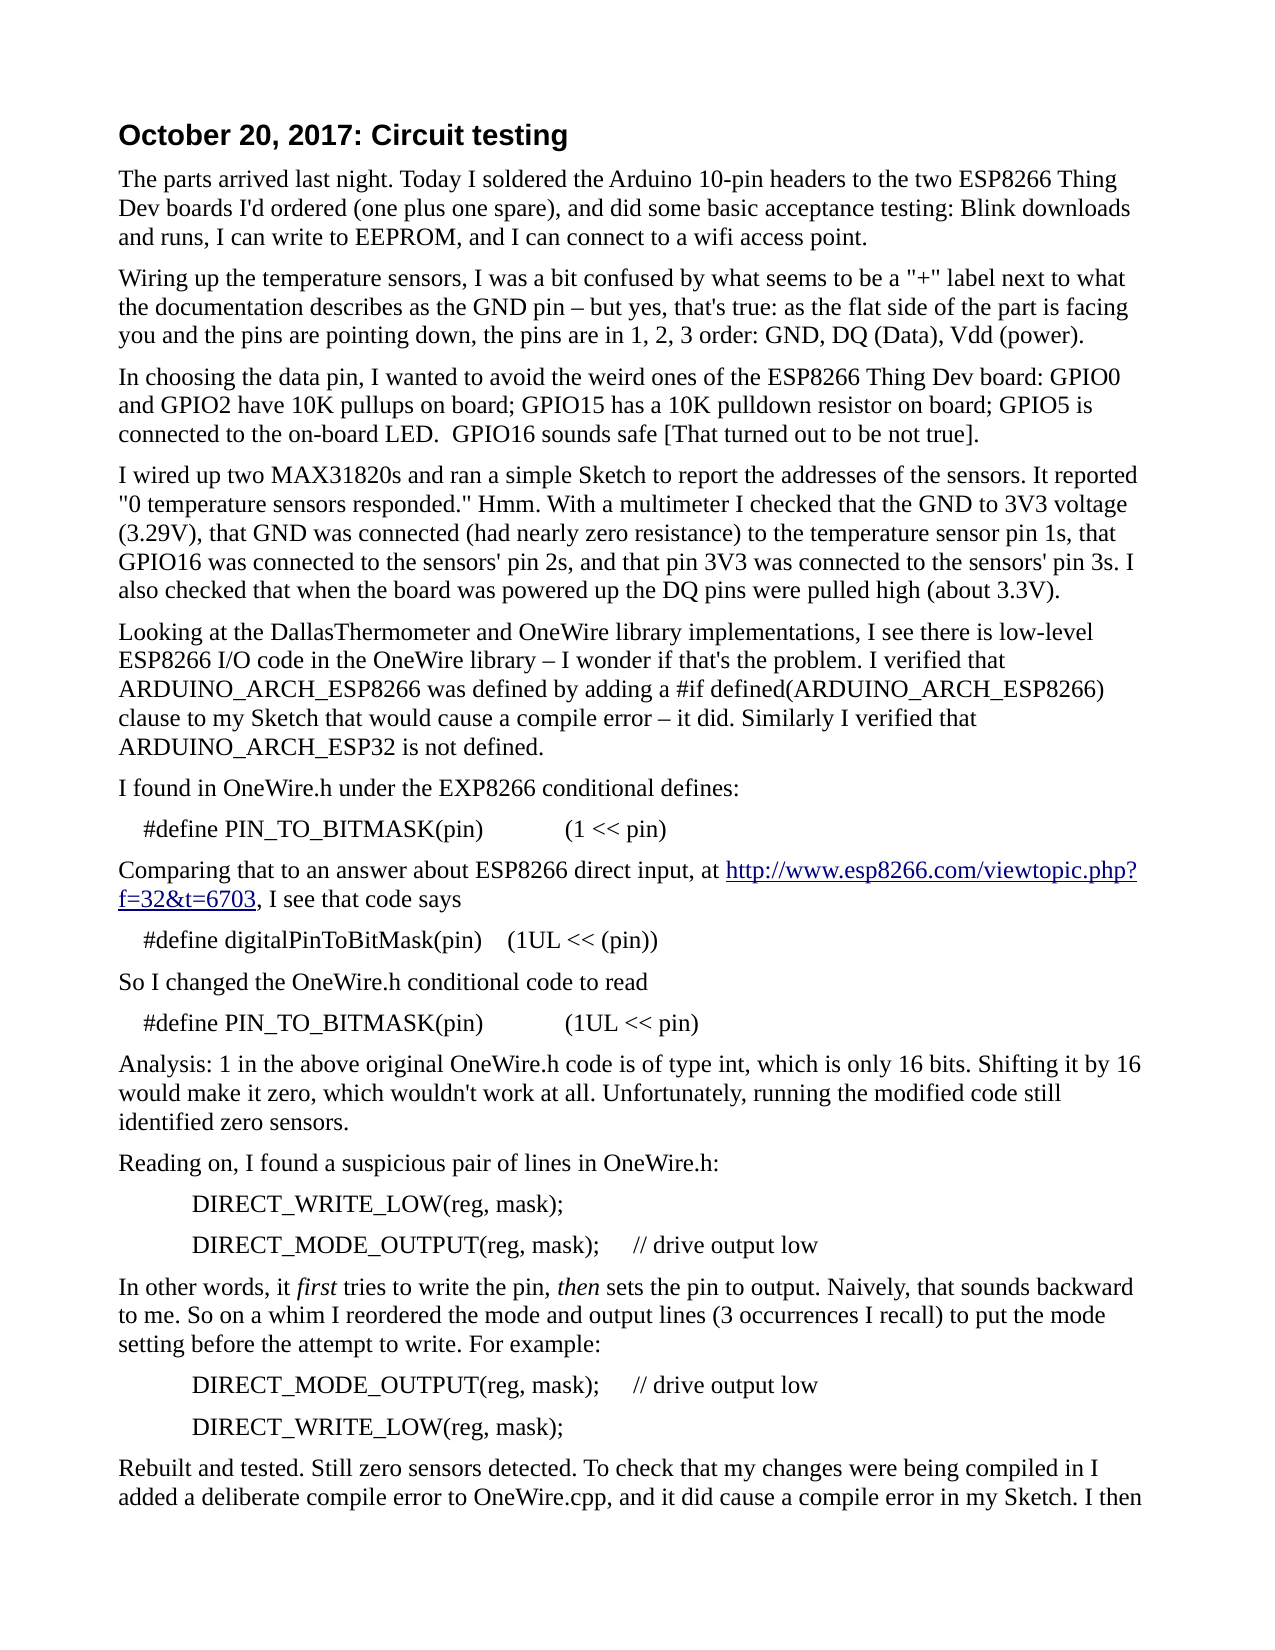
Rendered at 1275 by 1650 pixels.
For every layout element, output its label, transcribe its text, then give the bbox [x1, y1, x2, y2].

text So I changed the OneWire.h conditional code to read [118, 967, 1157, 996]
text #define PIN_TO_BITMASK(pin) (1UL << pin) [118, 1008, 1157, 1037]
text DIRECT_WRITE_LOW(reg, mask); [118, 1412, 1157, 1441]
text Analysis: 1 in the above original OneWire.h code is of type int, which is only 16 bits. Shifting it by 16 would make it zero, which wouldn't work at all. Unfortunately, running the modified code still identified zero sensors. [118, 1049, 1157, 1136]
text I wired up two MAX31820s and ran a simple Sketch to report the addresses of the sensors. It reported "0 temperature sensors responded." Hmm. With a multimeter I checked that the GND to 3V3 voltage (3.29V), that GND was connected (had nearly zero resistance) to the temperature sensor pin 1s, that GPIO16 was connected to the sensors' pin 2s, and that pin 3V3 was connected to the sensors' pin 3s. I also checked that when the board was powered up the DQ pins were pulled high (about 3.3V). [118, 461, 1157, 604]
text Looking at the DallasThermometer and OneWire library implementations, I see there is low-level ESP8266 I/O code in the OneWire library – I wonder if that's the problem. I verified that ARDUINO_ARCH_ESP8266 was defined by adding a #if defined(ARDUINO_ARCH_ESP8266) clause to my Sketch that would cause a compile error – it did. Similarly I verified that ARDUINO_ARCH_ESP32 is not defined. [118, 617, 1157, 761]
text Reading on, I found a suspicious pair of lines in OneWire.h: [118, 1148, 1157, 1177]
text The parts arrived last night. Today I soldered the Arduino 10-pin headers to the two ESP8266 Thing Dev boards I'd ordered (one plus one spare), and did some basic acceptance testing: Blink downloads and runs, I can write to EEPROM, and I can connect to a wifi access point. [118, 164, 1157, 251]
text Wiring up the temperature sensors, I was a bit confused by what seems to be a "+" label next to what the documentation describes as the GND pin – but yes, that's true: as the flat side of the part is facing you and the pins are pointing down, the pins are in 1, 2, 3 order: GND, DQ (Data), Vdd (power). [118, 263, 1157, 349]
text Comparing that to an answer about ESP8266 direct input, at http://www.esp8266.com/viewtopic.php?f=32&t=6703, I see that code says [118, 856, 1157, 913]
text DIRECT_MODE_OUTPUT(reg, mask); // drive output low [118, 1231, 1157, 1259]
subtitle October 20, 2017: Circuit testing [118, 118, 1157, 152]
text #define PIN_TO_BITMASK(pin) (1 << pin) [118, 814, 1157, 843]
text In choosing the data pin, I wanted to avoid the weird ones of the ESP8266 Thing Dev board: GPIO0 and GPIO2 have 10K pullups on board; GPIO15 has a 10K pulldown resistor on board; GPIO5 is connected to the on-board LED. GPIO16 sounds safe [That turned out to be not true]. [118, 362, 1157, 448]
text DIRECT_MODE_OUTPUT(reg, mask); // drive output low [118, 1371, 1157, 1399]
text #define digitalPinToBitMask(pin) (1UL << (pin)) [118, 926, 1157, 954]
text In other words, it first tries to write the pin, then sets the pin to output. Naively, that sounds backward to me. So on a whim I reordered the mode and output lines (3 occurrences I recall) to put the mode setting before the attempt to write. For example: [118, 1272, 1157, 1358]
text DIRECT_WRITE_LOW(reg, mask); [118, 1189, 1157, 1218]
text Rebuilt and tested. Still zero sensors detected. To check that my changes were being compiled in I added a deliberate compile error to OneWire.cpp, and it did cause a compile error in my Sketch. I then [118, 1453, 1157, 1511]
text I found in OneWire.h under the EXP8266 conditional defines: [118, 773, 1157, 802]
